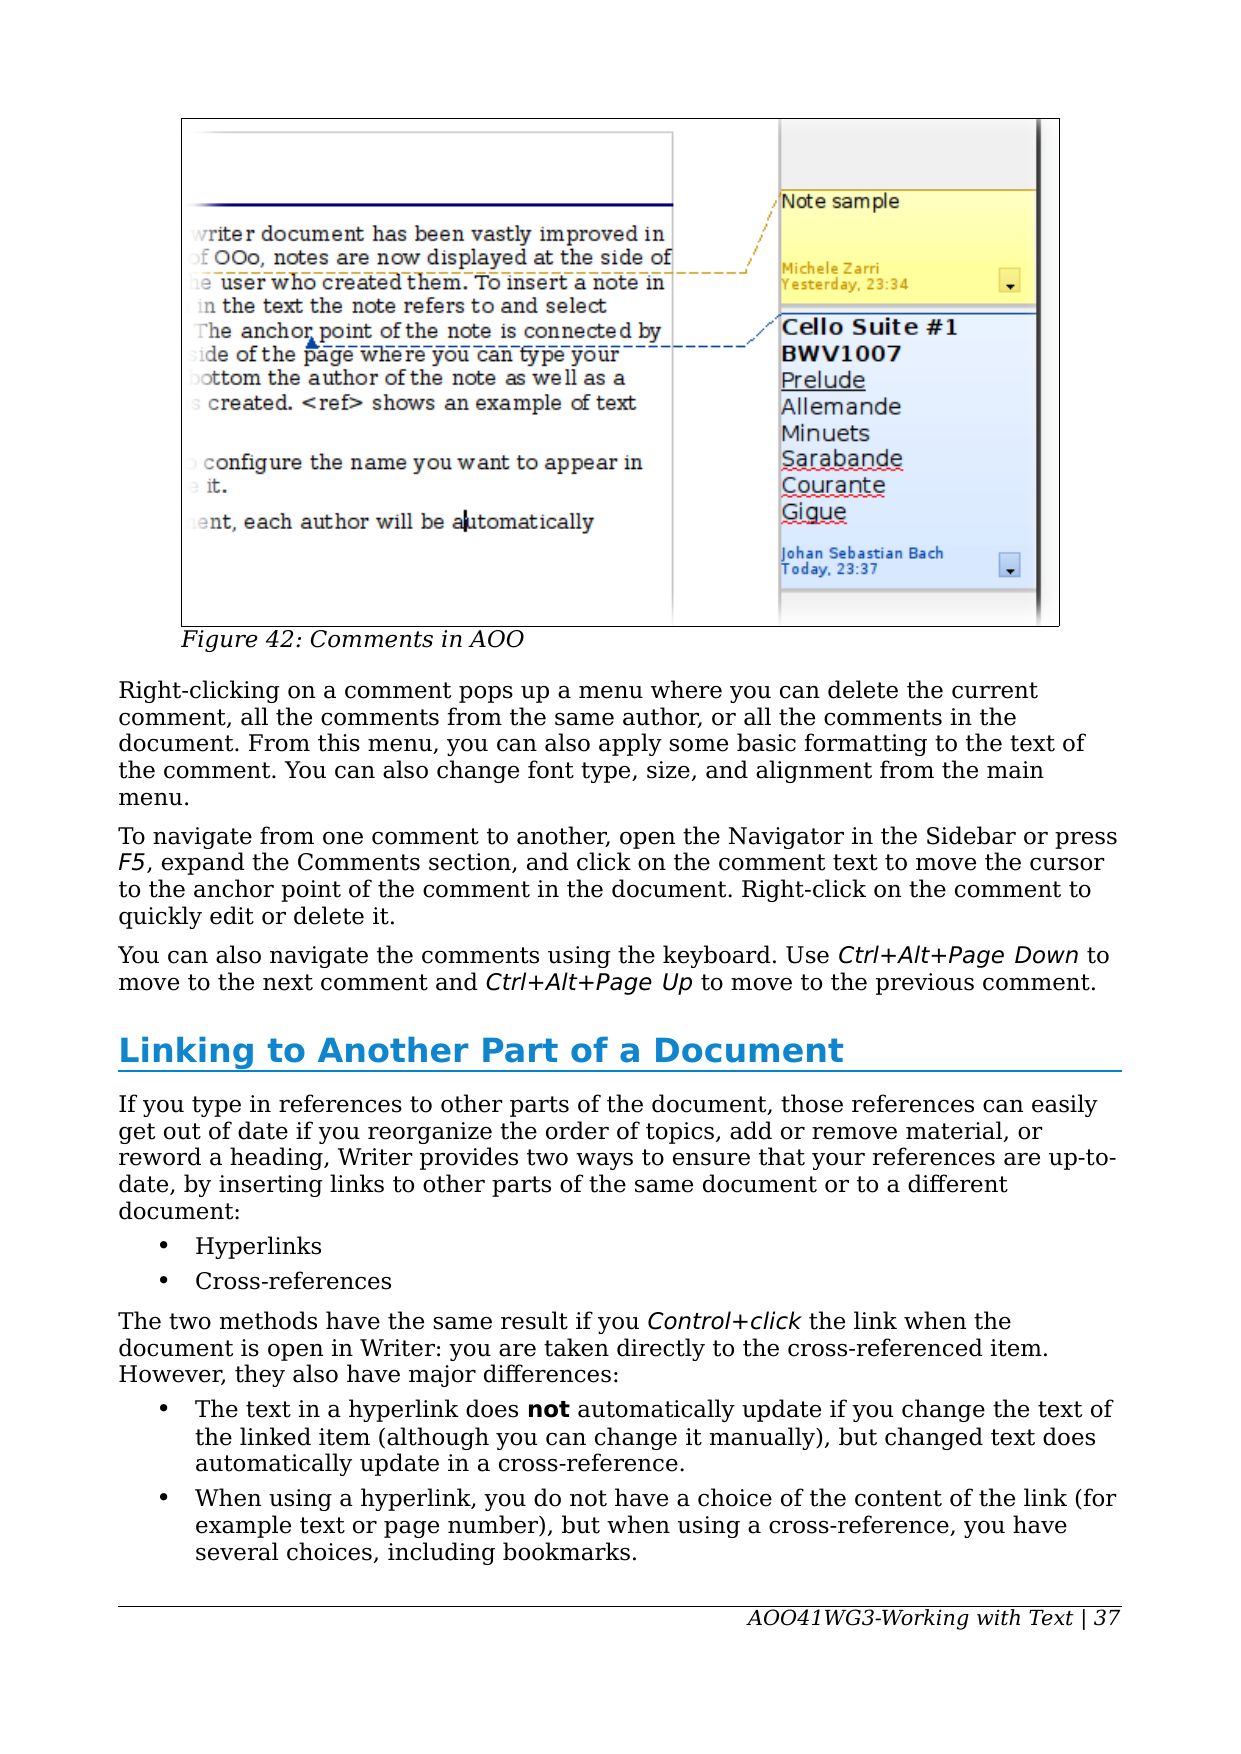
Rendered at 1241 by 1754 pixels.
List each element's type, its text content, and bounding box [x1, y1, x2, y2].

text Figure 42: Comments in AOO [181, 627, 1059, 653]
text Right-clicking on a comment pops up a menu where you can delete the current comment, all the comments from the same author, or all the comments in the document. From this menu, you can also apply some basic formatting to the text of the comment. You can also change font type, size, and alignment from the main menu. [118, 677, 1122, 810]
list When using a hyperlink, you do not have a choice of the content of the link (for example text or page number), but when using a cross-reference, you have several choices, including bookmarks. [156, 1483, 1122, 1566]
list The two methods have the same result if you Control+click the link when the document is open in Writer: you are taken directly to the cross-referenced item. However, they also have major differences: [118, 1308, 1122, 1388]
text You can also navigate the comments using the keyboard. Use Ctrl+Alt+Page Down to move to the next comment and Ctrl+Alt+Page Up to move to the previous comment. [118, 942, 1122, 995]
list If you type in references to other parts of the document, those references can easily get out of date if you reorganize the order of topics, add or remove material, or reword a heading, Writer provides two ways to ensure that your references are up-to-date, by inserting links to other parts of the same document or to a different document: [118, 1091, 1122, 1224]
list The text in a hyperlink does not automatically update if you change the text of the linked item (although you can change it manually), but changed text does automatically update in a cross-reference. [156, 1394, 1122, 1477]
picture [182, 119, 1059, 626]
list Hyperlinks [156, 1231, 1122, 1260]
subtitle Linking to Another Part of a Document [118, 1031, 1122, 1070]
list Cross-references [156, 1266, 1122, 1296]
text To navigate from one comment to another, open the Navigator in the Sidebar or press F5, expand the Comments section, and click on the comment text to move the cursor to the anchor point of the comment in the document. Right-click on the comment to quickly edit or delete it. [118, 823, 1122, 929]
